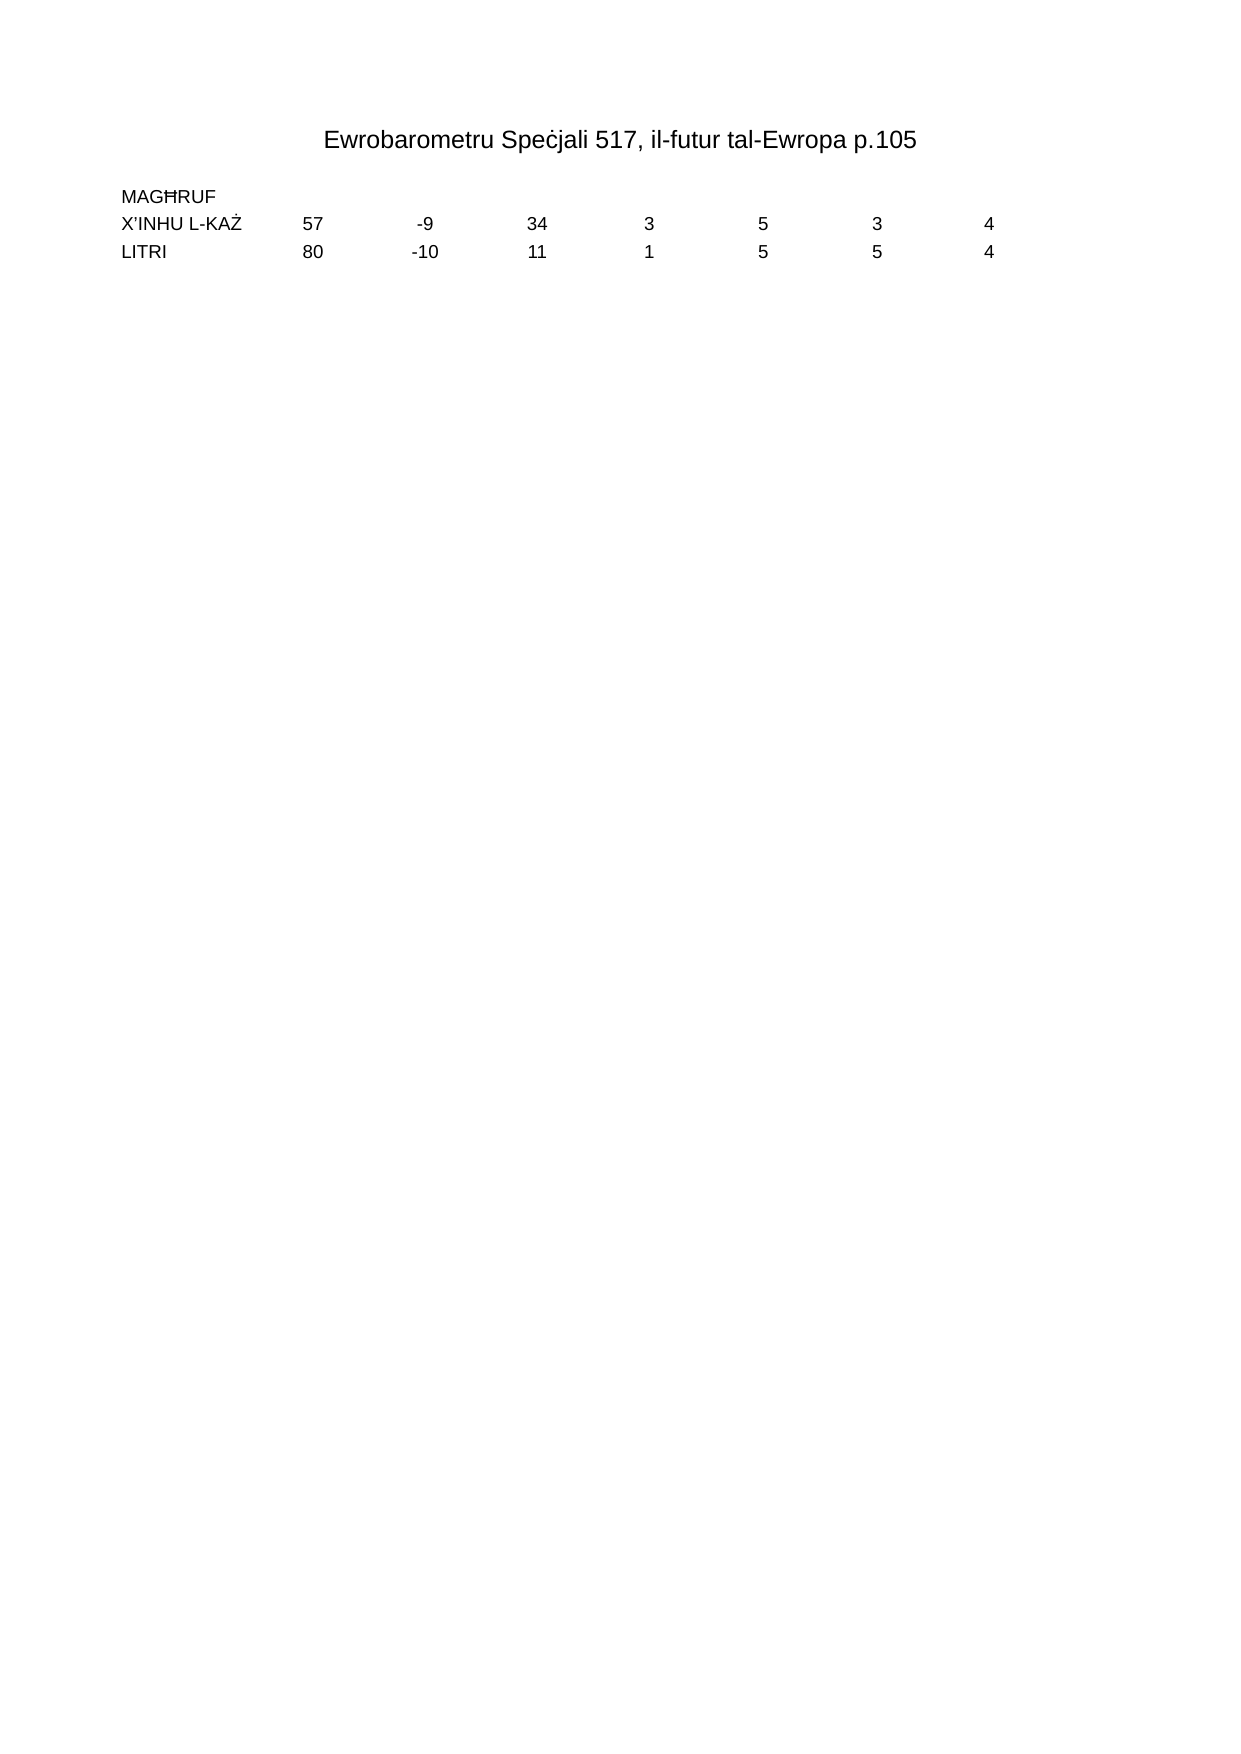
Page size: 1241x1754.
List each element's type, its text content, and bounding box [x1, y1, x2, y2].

table_cell [257, 183, 369, 210]
table_cell 5 [705, 238, 821, 265]
table_cell [933, 183, 1045, 210]
table_cell -9 [369, 210, 481, 238]
table_cell 3 [593, 210, 705, 238]
table_cell LITRI [118, 238, 257, 265]
table_cell 4 [933, 210, 1045, 238]
table_cell 57 [257, 210, 369, 238]
table_cell 34 [481, 210, 593, 238]
table_cell 80 [257, 238, 369, 265]
table_cell 1 [593, 238, 705, 265]
table_cell [369, 183, 481, 210]
table_cell 5 [705, 210, 821, 238]
table_cell 4 [933, 238, 1045, 265]
table_cell -10 [369, 238, 481, 265]
table_cell MAGĦRUF [118, 183, 257, 210]
table_cell 3 [821, 210, 933, 238]
table_cell 11 [481, 238, 593, 265]
table_cell [593, 183, 705, 210]
table_cell 5 [821, 238, 933, 265]
table_cell [821, 183, 933, 210]
table_cell X’INHU L-KAŻ [118, 210, 257, 238]
table_cell [481, 183, 593, 210]
table_cell [705, 183, 821, 210]
